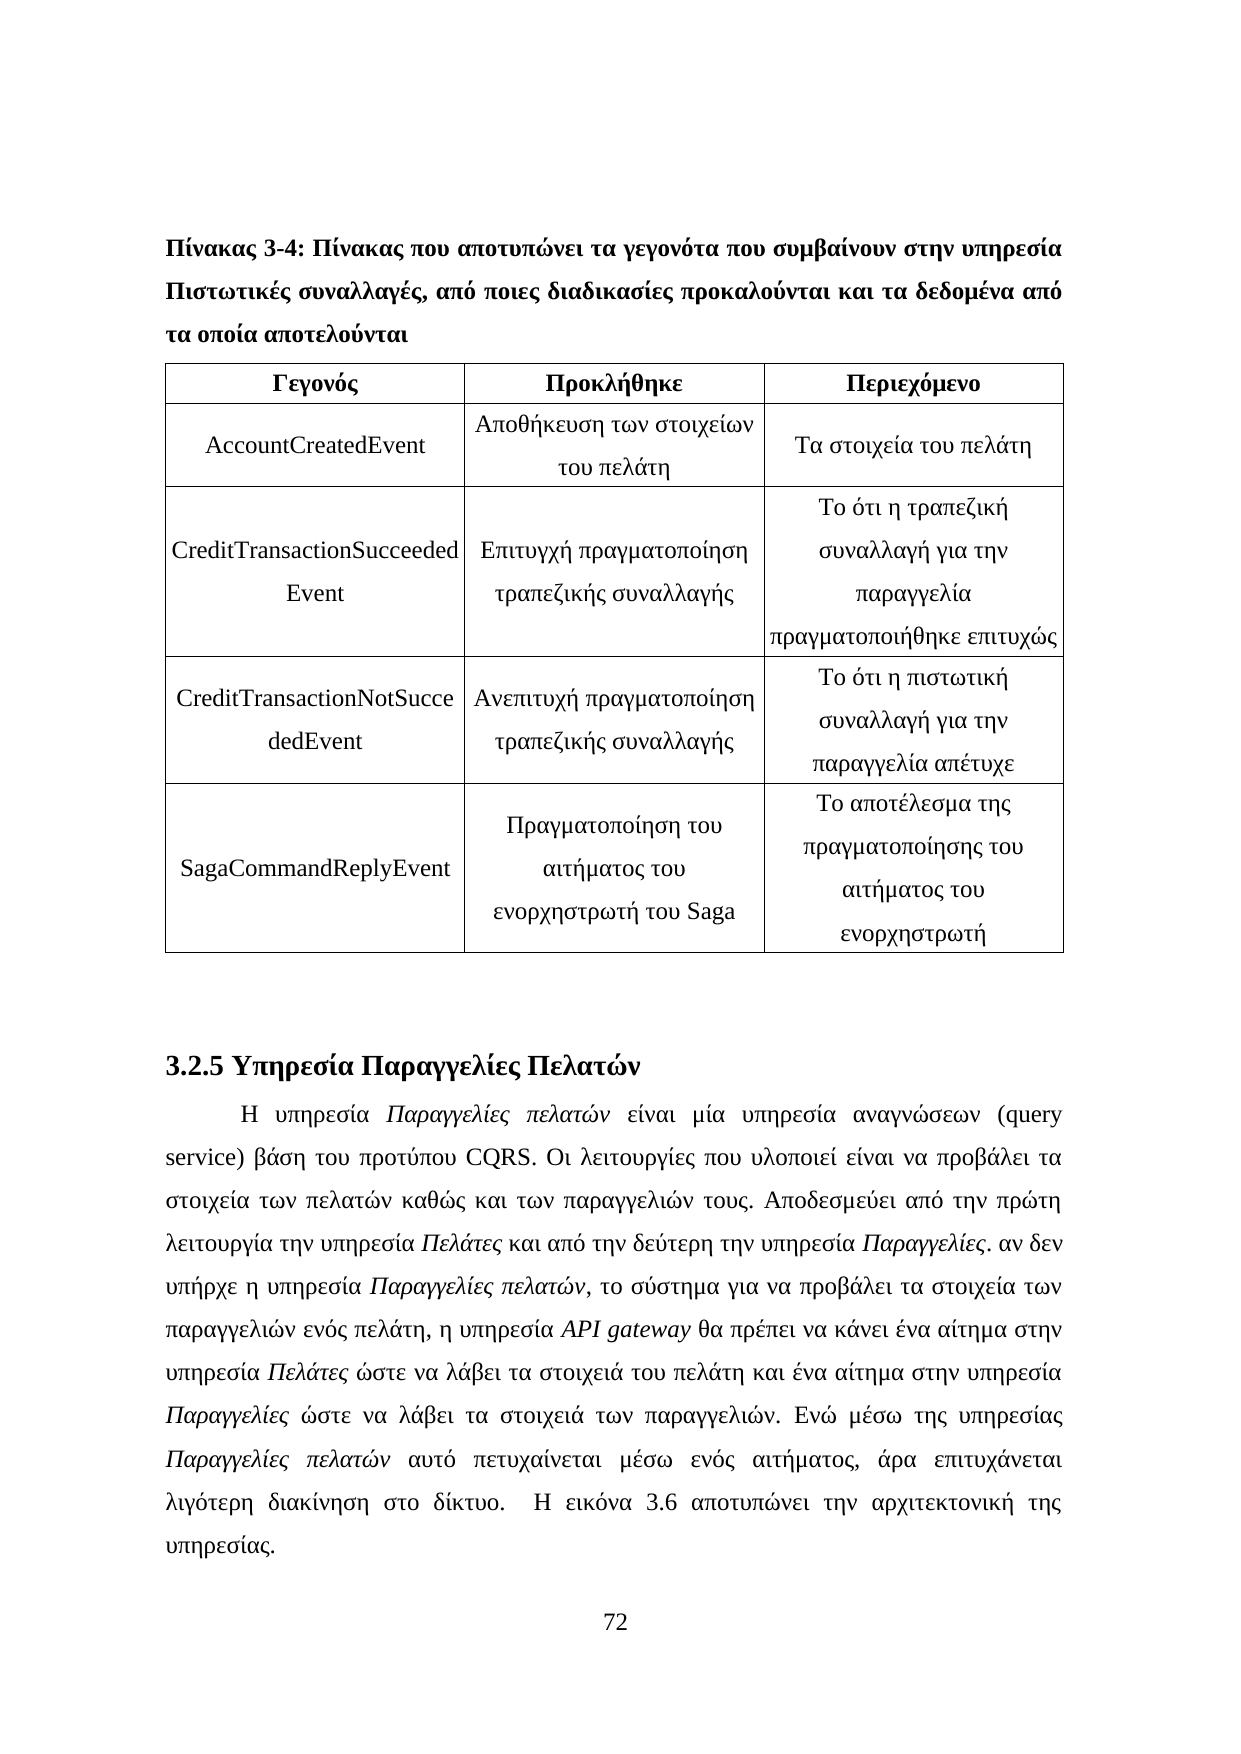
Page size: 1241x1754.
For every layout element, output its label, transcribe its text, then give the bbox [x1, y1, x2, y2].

table_cell Ανεπιτυχή πραγματοποίηση τραπεζικής συναλλαγής [465, 657, 764, 782]
table_header Προκλήθηκε [465, 364, 764, 403]
table_cell Το αποτέλεσμα της πραγματοποίησης του αιτήματος του ενορχηστρωτή [765, 784, 1063, 952]
table_header Περιεχόμενο [765, 364, 1063, 403]
table_cell SagaCommandReplyEvent [166, 784, 464, 952]
table_cell Πραγματοποίηση του αιτήματος του ενορχηστρωτή του Saga [465, 784, 764, 952]
table_cell CreditTransactionNotSuccededEvent [166, 657, 464, 782]
table_cell Το ότι η τραπεζική συναλλαγή για την παραγγελία πραγματοποιήθηκε επιτυχώς [765, 487, 1063, 656]
table_cell AccountCreatedEvent [166, 404, 464, 486]
text Πίνακας 3-4: Πίνακας που αποτυπώνει τα γεγονότα που συμβαίνουν στην υπηρεσία Πιστωτικές συναλλαγές, από ποιες διαδικασίες προκαλούνται και τα δεδομένα από τα οποία αποτελούνται [165, 233, 1063, 348]
table_cell Το ότι η πιστωτική συναλλαγή για την παραγγελία απέτυχε [765, 657, 1063, 782]
table_cell Τα στοιχεία του πελάτη [765, 404, 1063, 486]
table_cell CreditTransactionSucceededEvent [166, 487, 464, 656]
subtitle 3.2.5 Υπηρεσία Παραγγελίες Πελατών [165, 1048, 1063, 1082]
text Η υπηρεσία Παραγγελίες πελατών είναι μία υπηρεσία αναγνώσεων (query service) βάση του προτύπου CQRS. Οι λειτουργίες που υλοποιεί είναι να προβάλει τα στοιχεία των πελατών καθώς και των παραγγελιών τους. Αποδεσμεύει από την πρώτη λειτουργία την υπηρεσία Πελάτες και από την δεύτερη την υπηρεσία Παραγγελίες. αν δεν υπήρχε η υπηρεσία Παραγγελίες πελατών, το σύστημα για να προβάλει τα στοιχεία των παραγγελιών ενός πελάτη, η υπηρεσία API gateway θα πρέπει να κάνει ένα αίτημα στην υπηρεσία Πελάτες ώστε να λάβει τα στοιχειά του πελάτη και ένα αίτημα στην υπηρεσία Παραγγελίες ώστε να λάβει τα στοιχειά των παραγγελιών. Ενώ μέσω της υπηρεσίας Παραγγελίες πελατών αυτό πετυχαίνεται μέσω ενός αιτήματος, άρα επιτυχάνεται λιγότερη διακίνηση στο δίκτυο. Η εικόνα 3.6 αποτυπώνει την αρχιτεκτονική της υπηρεσίας. [165, 1099, 1063, 1559]
table_cell Αποθήκευση των στοιχείων του πελάτη [465, 404, 764, 486]
table_header Γεγονός [166, 364, 464, 403]
table_cell Επιτυγχή πραγματοποίηση τραπεζικής συναλλαγής [465, 487, 764, 656]
